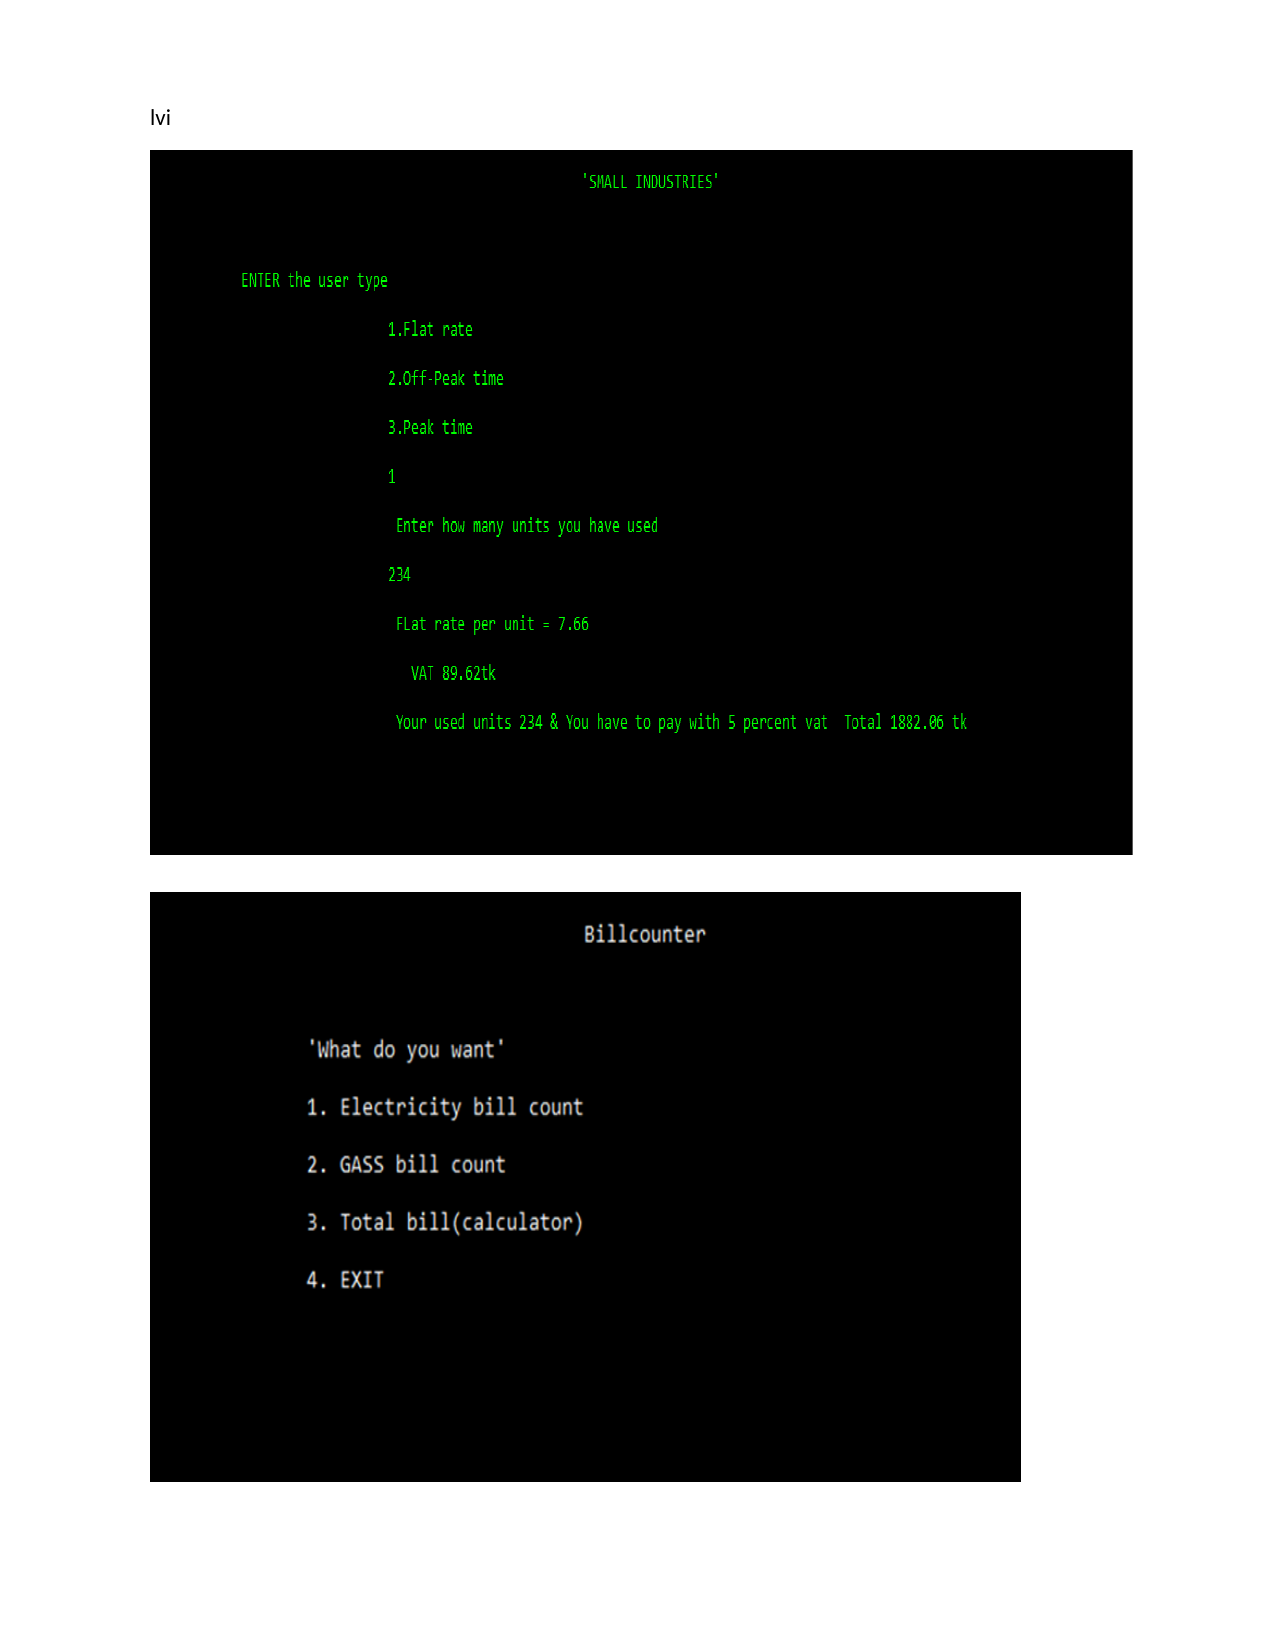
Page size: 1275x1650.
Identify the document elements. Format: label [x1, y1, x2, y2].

picture [150, 892, 1021, 1482]
picture [150, 150, 1133, 855]
